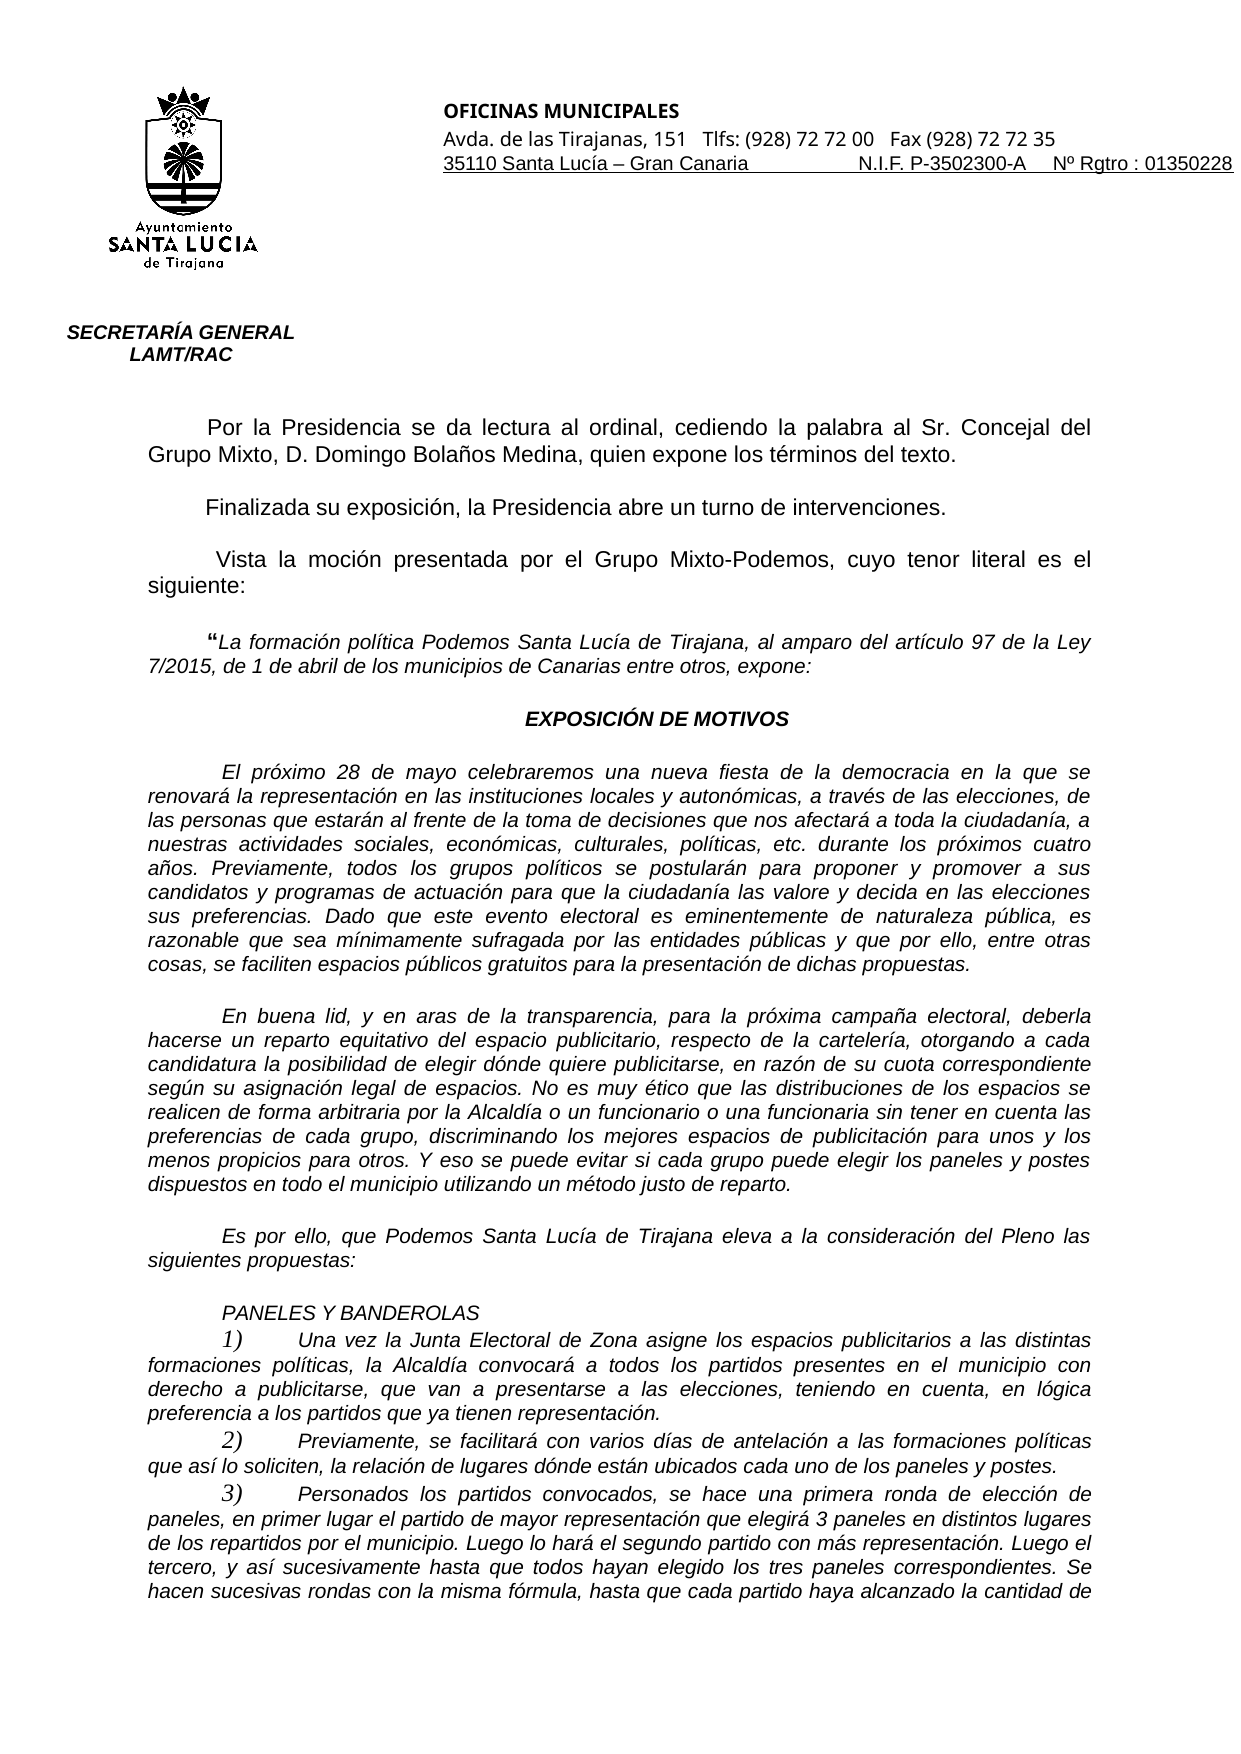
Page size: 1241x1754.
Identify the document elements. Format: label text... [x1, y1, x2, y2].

text En buena lid, y en aras de la transparencia, para la próxima campaña electoral, deberla hacerse un reparto equitativo del espacio publicitario, respecto de la cartelería, otorgando a cada candidatura la posibilidad de elegir dónde quiere publicitarse, en razón de su cuota correspondiente según su asignación legal de espacios. No es muy ético que las distribuciones de los espacios se realicen de forma arbitraria por la Alcaldía o un funcionario o una funcionaria sin tener en cuenta las preferencias de cada grupo, discriminando los mejores espacios de publicitación para unos y los menos propicios para otros. Y eso se puede evitar si cada grupo puede elegir los paneles y postes dispuestos en todo el municipio utilizando un método justo de reparto. [148, 1004, 1092, 1196]
text Por la Presidencia se da lectura al ordinal, cediendo la palabra al Sr. Concejal del Grupo Mixto, D. Domingo Bolaños Medina, quien expone los términos del texto. [148, 414, 1092, 467]
list Previamente, se facilitará con varios días de antelación a las formaciones políticas que así lo soliciten, la relación de lugares dónde están ubicados cada uno de los paneles y postes. [148, 1425, 1092, 1478]
text EXPOSICIÓN DE MOTIVOS [148, 707, 1092, 731]
picture [80, 56, 286, 296]
text El próximo 28 de mayo celebraremos una nueva fiesta de la democracia en la que se renovará la representación en las instituciones locales y autonómicas, a través de las elecciones, de las personas que estarán al frente de la toma de decisiones que nos afectará a toda la ciudadanía, a nuestras actividades sociales, económicas, culturales, políticas, etc. durante los próximos cuatro años. Previamente, todos los grupos políticos se postularán para proponer y promover a sus candidatos y programas de actuación para que la ciudadanía las valore y decida en las elecciones sus preferencias. Dado que este evento electoral es eminentemente de naturaleza pública, es razonable que sea mínimamente sufragada por las entidades públicas y que por ello, entre otras cosas, se faciliten espacios públicos gratuitos para la presentación de dichas propuestas. [148, 760, 1092, 975]
list Personados los partidos convocados, se hace una primera ronda de elección de paneles, en primer lugar el partido de mayor representación que elegirá 3 paneles en distintos lugares de los repartidos por el municipio. Luego lo hará el segundo partido con más representación. Luego el tercero, y así sucesivamente hasta que todos hayan elegido los tres paneles correspondientes. Se hacen sucesivas rondas con la misma fórmula, hasta que cada partido haya alcanzado la cantidad de [148, 1478, 1092, 1602]
text Finalizada su exposición, la Presidencia abre un turno de intervenciones. [148, 493, 1092, 520]
text PANELES Y BANDEROLAS [148, 1301, 1092, 1324]
text Vista la moción presentada por el Grupo Mixto-Podemos, cuyo tenor literal es el siguiente: [148, 546, 1092, 599]
list Una vez la Junta Electoral de Zona asigne los espacios publicitarios a las distintas formaciones políticas, la Alcaldía convocará a todos los partidos presentes en el municipio con derecho a publicitarse, que van a presentarse a las elecciones, teniendo en cuenta, en lógica preferencia a los partidos que ya tienen representación. [148, 1324, 1092, 1425]
text “La formación política Podemos Santa Lucía de Tirajana, al amparo del artículo 97 de la Ley 7/2015, de 1 de abril de los municipios de Canarias entre otros, expone: [148, 628, 1092, 678]
text Es por ello, que Podemos Santa Lucía de Tirajana eleva a la consideración del Pleno las siguientes propuestas: [148, 1224, 1092, 1272]
